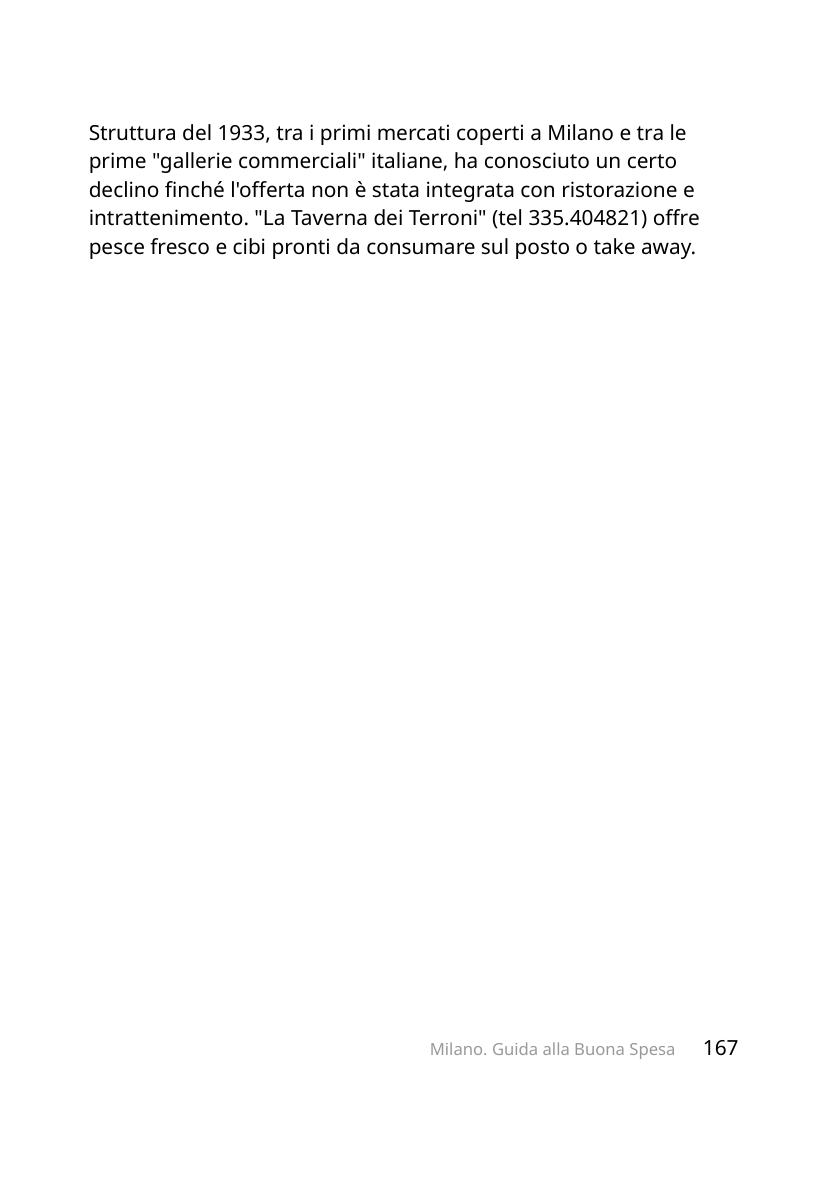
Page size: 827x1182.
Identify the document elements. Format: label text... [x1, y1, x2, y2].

text Struttura del 1933, tra i primi mercati coperti a Milano e tra le prime "gallerie commerciali" italiane, ha conosciuto un certo declino finché l'offerta non è stata integrata con ristorazione e intrattenimento. "La Taverna dei Terroni" (tel 335.404821) offre pesce fresco e cibi pronti da consumare sul posto o take away. [88, 118, 738, 260]
